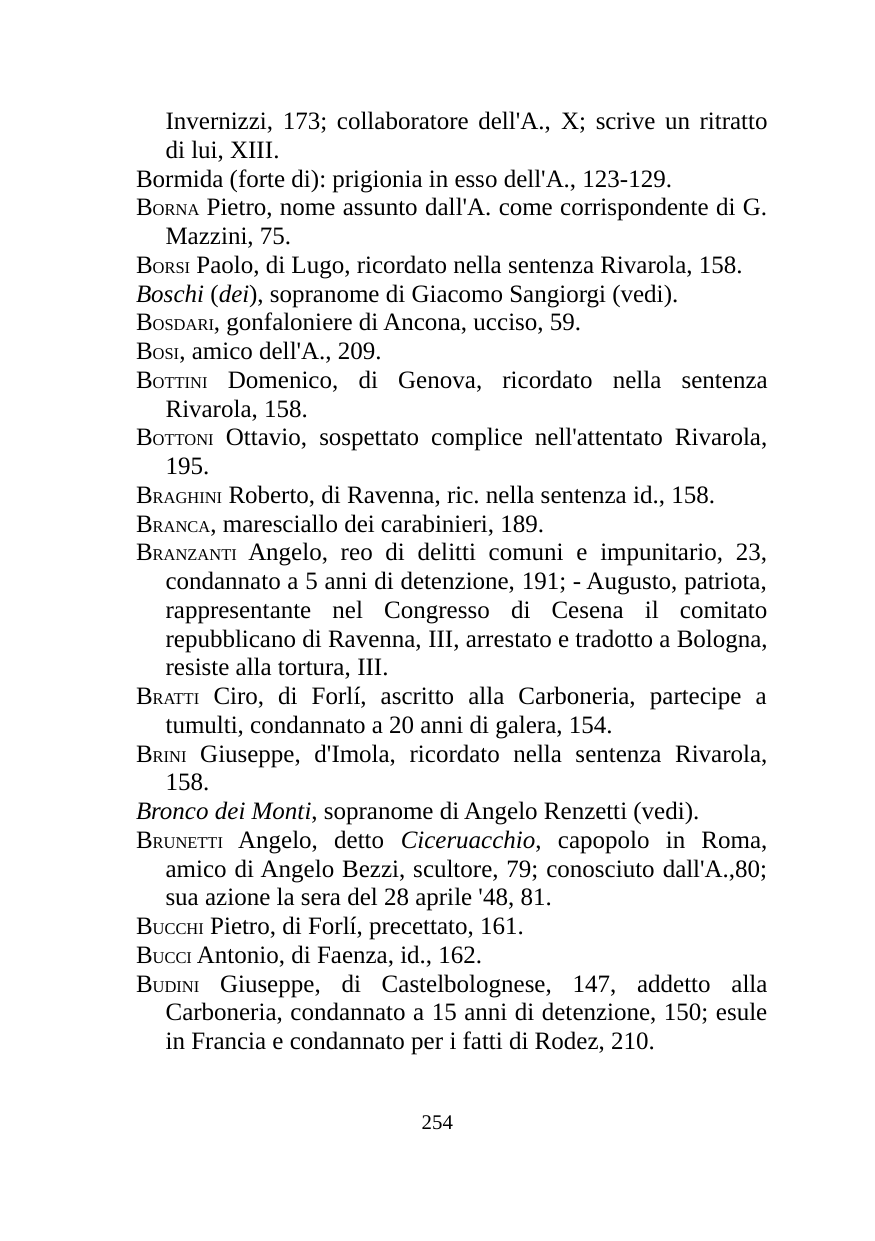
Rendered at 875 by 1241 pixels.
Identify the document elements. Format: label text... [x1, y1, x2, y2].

text Bronco dei Monti, sopranome di Angelo Renzetti (vedi). [136, 796, 768, 825]
text Invernizzi, 173; collaboratore dell'A., X; scrive un ritratto di lui, XIII. [136, 106, 768, 164]
text Bucci Antonio, di Faenza, id., 162. [136, 940, 768, 969]
text Boschi (dei), sopranome di Giacomo Sangiorgi (vedi). [136, 279, 768, 307]
text Bosdari, gonfaloniere di Ancona, ucciso, 59. [136, 307, 768, 336]
text Branzanti Angelo, reo di delitti comuni e impunitario, 23, condannato a 5 anni di detenzione, 191; - Augusto, patriota, rappresentante nel Congresso di Cesena il comitato repubblicano di Ravenna, III, arrestato e tradotto a Bologna, resiste alla tortura, III. [136, 537, 768, 681]
text Braghini Roberto, di Ravenna, ric. nella sentenza id., 158. [136, 480, 768, 509]
text Bratti Ciro, di Forlí, ascritto alla Carboneria, partecipe a tumulti, condannato a 20 anni di galera, 154. [136, 681, 768, 739]
text Bottoni Ottavio, sospettato complice nell'attentato Rivarola, 195. [136, 422, 768, 480]
text Brunetti Angelo, detto Ciceruacchio, capopolo in Roma, amico di Angelo Bezzi, scultore, 79; conosciuto dall'A.,80; sua azione la sera del 28 aprile '48, 81. [136, 825, 768, 911]
text Borsi Paolo, di Lugo, ricordato nella sentenza Rivarola, 158. [136, 250, 768, 279]
text Brini Giuseppe, d'Imola, ricordato nella sentenza Rivarola, 158. [136, 739, 768, 796]
text Branca, maresciallo dei carabinieri, 189. [136, 509, 768, 537]
text Borna Pietro, nome assunto dall'A. come corrispondente di G. Mazzini, 75. [136, 192, 768, 250]
text Bottini Domenico, di Genova, ricordato nella sentenza Rivarola, 158. [136, 365, 768, 422]
text Budini Giuseppe, di Castelbolognese, 147, addetto alla Carboneria, condannato a 15 anni di detenzione, 150; esule in Francia e condannato per i fatti di Rodez, 210. [136, 969, 768, 1055]
text Bosi, amico dell'A., 209. [136, 336, 768, 365]
text Bucchi Pietro, di Forlí, precettato, 161. [136, 911, 768, 940]
text Bormida (forte di): prigionia in esso dell'A., 123-129. [136, 164, 768, 192]
